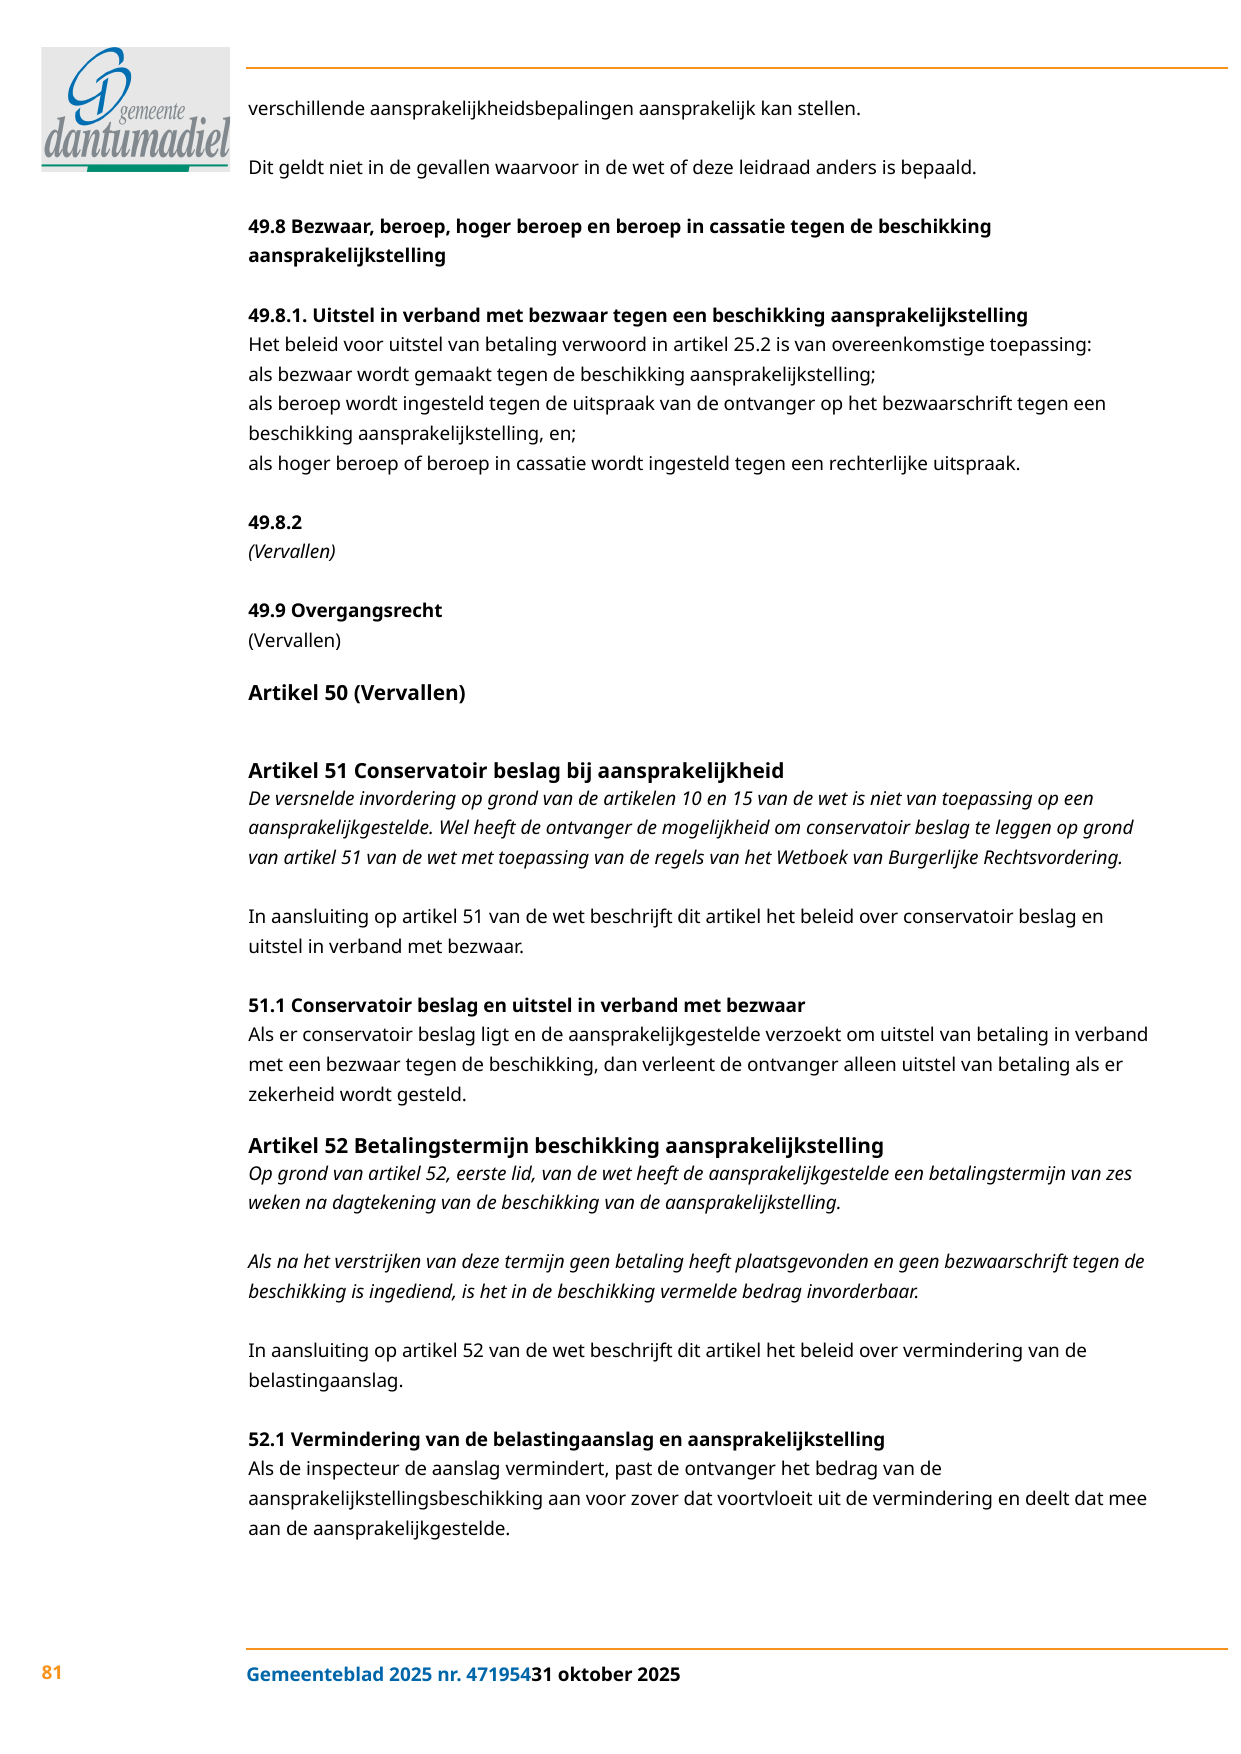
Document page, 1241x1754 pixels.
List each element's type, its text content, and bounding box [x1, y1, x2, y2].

text Artikel 50 (Vervallen) [248, 678, 1152, 706]
text In aansluiting op artikel 52 van de wet beschrijft dit artikel het beleid over vermindering van de belastingaanslag. [248, 1337, 1152, 1392]
text Dit geldt niet in de gevallen waarvoor in de wet of deze leidraad anders is bepaald. [248, 154, 1152, 180]
text (Vervallen) [248, 538, 1152, 564]
text 49.8 Bezwaar, beroep, hoger beroep en beroep in cassatie tegen de beschikking aansprakelijkstelling [248, 213, 1152, 268]
text (Vervallen) [248, 627, 1152, 653]
text In aansluiting op artikel 51 van de wet beschrijft dit artikel het beleid over conservatoir beslag en uitstel in verband met bezwaar. [248, 903, 1152, 959]
text Als de inspecteur de aanslag vermindert, past de ontvanger het bedrag van de aansprakelijkstellingsbeschikking aan voor zover dat voortvloeit uit de vermindering en deelt dat mee aan de aansprakelijkgestelde. [248, 1456, 1152, 1540]
text als beroep wordt ingesteld tegen de uitspraak van de ontvanger op het bezwaarschrift tegen een beschikking aansprakelijkstelling, en; [248, 391, 1152, 446]
text als bezwaar wordt gemaakt tegen de beschikking aansprakelijkstelling; [248, 361, 1152, 387]
text 52.1 Vermindering van de belastingaanslag en aansprakelijkstelling [248, 1426, 1152, 1452]
text als hoger beroep of beroep in cassatie wordt ingesteld tegen een rechterlijke uitspraak. [248, 450, 1152, 476]
picture [41, 47, 231, 172]
text Als er conservatoir beslag ligt en de aansprakelijkgestelde verzoekt om uitstel van betaling in verband met een bezwaar tegen de beschikking, dan verleent de ontvanger alleen uitstel van betaling als er zekerheid wordt gesteld. [248, 1022, 1152, 1107]
text Artikel 52 Betalingstermijn beschikking aansprakelijkstelling [248, 1131, 1152, 1160]
text Het beleid voor uitstel van betaling verwoord in artikel 25.2 is van overeenkomstige toepassing: [248, 331, 1152, 357]
text 51.1 Conservatoir beslag en uitstel in verband met bezwaar [248, 992, 1152, 1018]
text 49.8.2 [248, 509, 1152, 535]
text 49.8.1. Uitstel in verband met bezwaar tegen een beschikking aansprakelijkstelling [248, 302, 1152, 328]
text 49.9 Overgangsrecht [248, 598, 1152, 623]
text De versnelde invordering op grond van de artikelen 10 en 15 van de wet is niet van toepassing op een aansprakelijkgestelde. Wel heeft de ontvanger de mogelijkheid om conservatoir beslag te leggen op grond van artikel 51 van de wet met toepassing van de regels van het Wetboek van Burgerlijke Rechtsvordering. [248, 785, 1152, 870]
text Artikel 51 Conservatoir beslag bij aansprakelijkheid [248, 757, 1152, 785]
text Als na het verstrijken van deze termijn geen betaling heeft plaatsgevonden en geen bezwaarschrift tegen de beschikking is ingediend, is het in de beschikking vermelde bedrag invorderbaar. [248, 1248, 1152, 1304]
text Op grond van artikel 52, eerste lid, van de wet heeft de aansprakelijkgestelde een betalingstermijn van zes weken na dagtekening van de beschikking van de aansprakelijkstelling. [248, 1160, 1152, 1215]
text verschillende aansprakelijkheidsbepalingen aansprakelijk kan stellen. [248, 95, 1152, 121]
